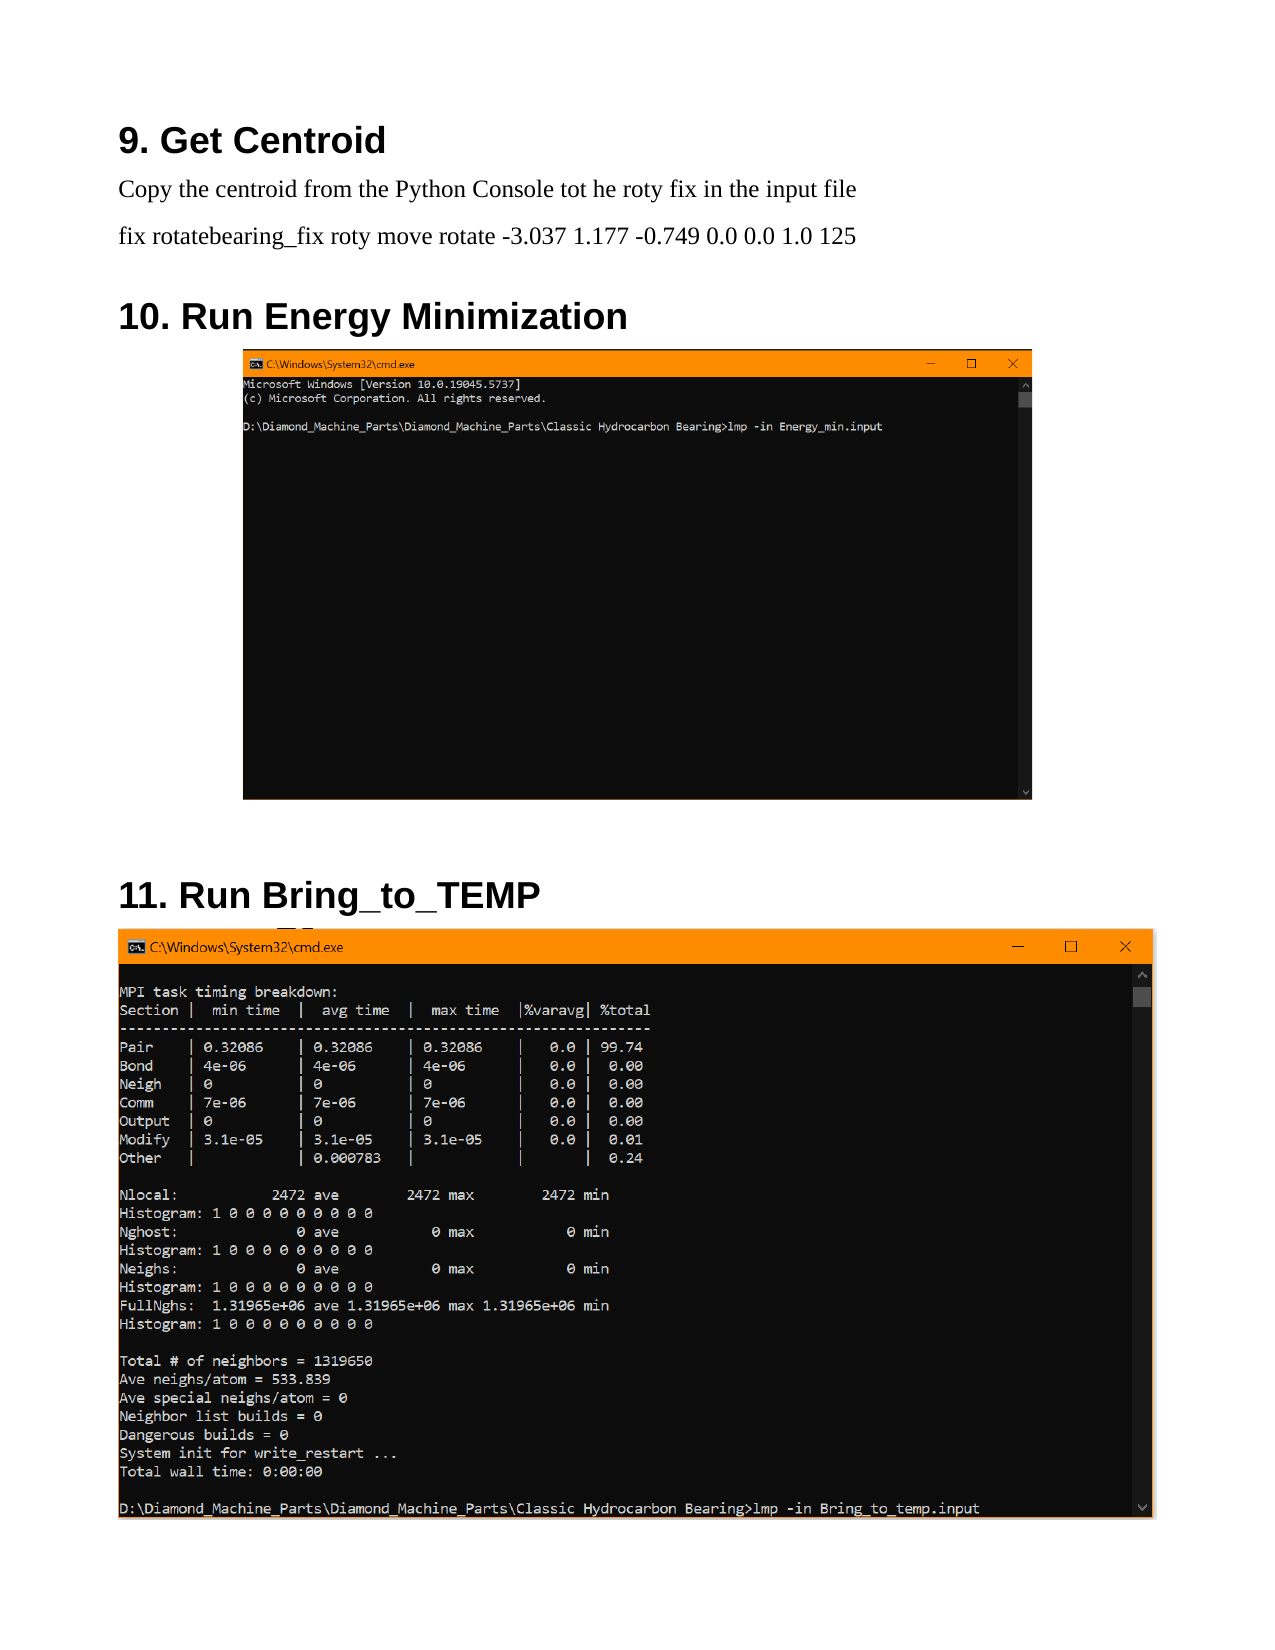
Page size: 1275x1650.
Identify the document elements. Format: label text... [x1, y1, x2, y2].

text fix rotatebearing_fix roty move rotate -3.037 1.177 -0.749 0.0 0.0 1.0 125 [118, 221, 1157, 250]
picture [118, 928, 1157, 1520]
picture [242, 349, 1033, 800]
text Copy the centroid from the Python Console tot he roty fix in the input file [118, 174, 1157, 202]
subtitle 10. Run Energy Minimization [118, 294, 1157, 337]
subtitle 9. Get Centroid [118, 118, 1157, 161]
subtitle 11. Run Bring_to_TEMP [118, 873, 1157, 916]
